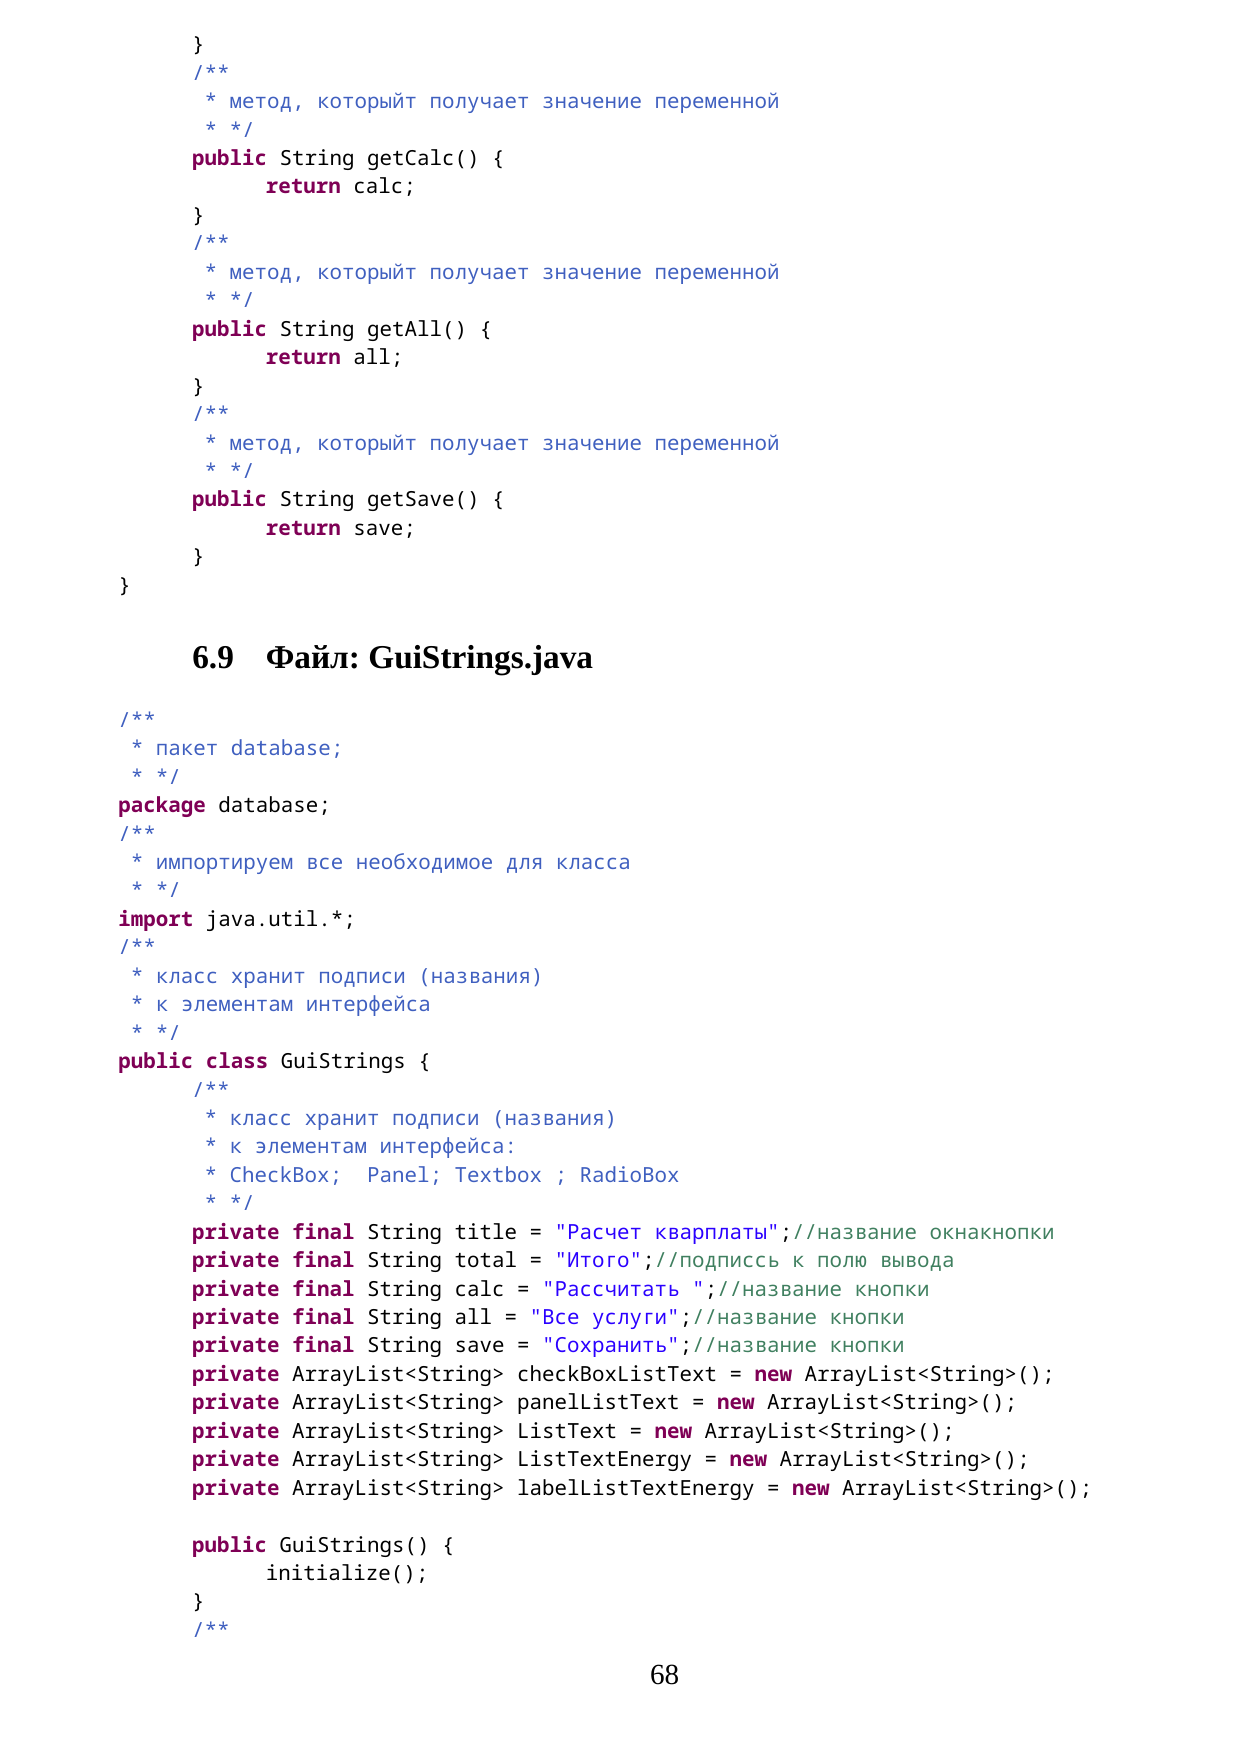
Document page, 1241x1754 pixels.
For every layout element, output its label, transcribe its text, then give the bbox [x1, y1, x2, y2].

text /** [118, 228, 1211, 257]
text * класс хранит подписи (названия) [118, 1103, 1211, 1132]
text * пакет database; [118, 733, 1211, 762]
text private final String calc = "Рассчитать ";//название кнопки [118, 1274, 1211, 1302]
text public String getCalc() { [118, 143, 1211, 172]
text private final String all = "Все услуги";//название кнопки [118, 1302, 1211, 1331]
text * CheckBox; Panel; Textbox ; RadioBox [118, 1160, 1211, 1188]
text import java.util.*; [118, 904, 1211, 932]
text * метод, которыйт получает значение переменной [118, 428, 1211, 456]
text return calc; [118, 172, 1211, 200]
text /** [118, 819, 1211, 847]
text return all; [118, 342, 1211, 371]
text public GuiStrings() { [118, 1530, 1211, 1558]
text initialize(); [118, 1558, 1211, 1587]
text } [118, 29, 1211, 58]
text * к элементам интерфейса: [118, 1132, 1211, 1160]
text private ArrayList<String> labelListTextEnergy = new ArrayList<String>(); [118, 1473, 1211, 1501]
text } [118, 371, 1211, 399]
text * */ [118, 456, 1211, 484]
text public String getAll() { [118, 314, 1211, 342]
text /** [118, 1075, 1211, 1103]
text * метод, которыйт получает значение переменной [118, 86, 1211, 115]
text * */ [118, 876, 1211, 904]
text private ArrayList<String> panelListText = new ArrayList<String>(); [118, 1387, 1211, 1416]
text /** [118, 705, 1211, 733]
text } [118, 570, 1211, 598]
text * импортируем все необходимое для класса [118, 847, 1211, 876]
text * */ [118, 1188, 1211, 1217]
text } [118, 200, 1211, 228]
text private ArrayList<String> ListText = new ArrayList<String>(); [118, 1416, 1211, 1444]
text public String getSave() { [118, 484, 1211, 513]
text return save; [118, 513, 1211, 541]
list Файл: GuiStrings.java [118, 637, 1211, 675]
text /** [118, 932, 1211, 961]
text private ArrayList<String> checkBoxListText = new ArrayList<String>(); [118, 1359, 1211, 1387]
text * класс хранит подписи (названия) [118, 961, 1211, 989]
text * к элементам интерфейса [118, 989, 1211, 1018]
text private ArrayList<String> ListTextEnergy = new ArrayList<String>(); [118, 1444, 1211, 1473]
text * метод, которыйт получает значение переменной [118, 257, 1211, 285]
text * */ [118, 1018, 1211, 1046]
text } [118, 541, 1211, 570]
text private final String save = "Сохранить";//название кнопки [118, 1331, 1211, 1359]
text * */ [118, 762, 1211, 790]
text private final String title = "Расчет кварплаты";//название окнакнопки [118, 1217, 1211, 1245]
text private final String total = "Итого";//подписсь к полю вывода [118, 1245, 1211, 1274]
text /** [118, 399, 1211, 428]
text /** [118, 1615, 1211, 1643]
text } [118, 1587, 1211, 1615]
text public class GuiStrings { [118, 1046, 1211, 1075]
text * */ [118, 115, 1211, 143]
text * */ [118, 285, 1211, 314]
text /** [118, 58, 1211, 86]
text package database; [118, 790, 1211, 819]
